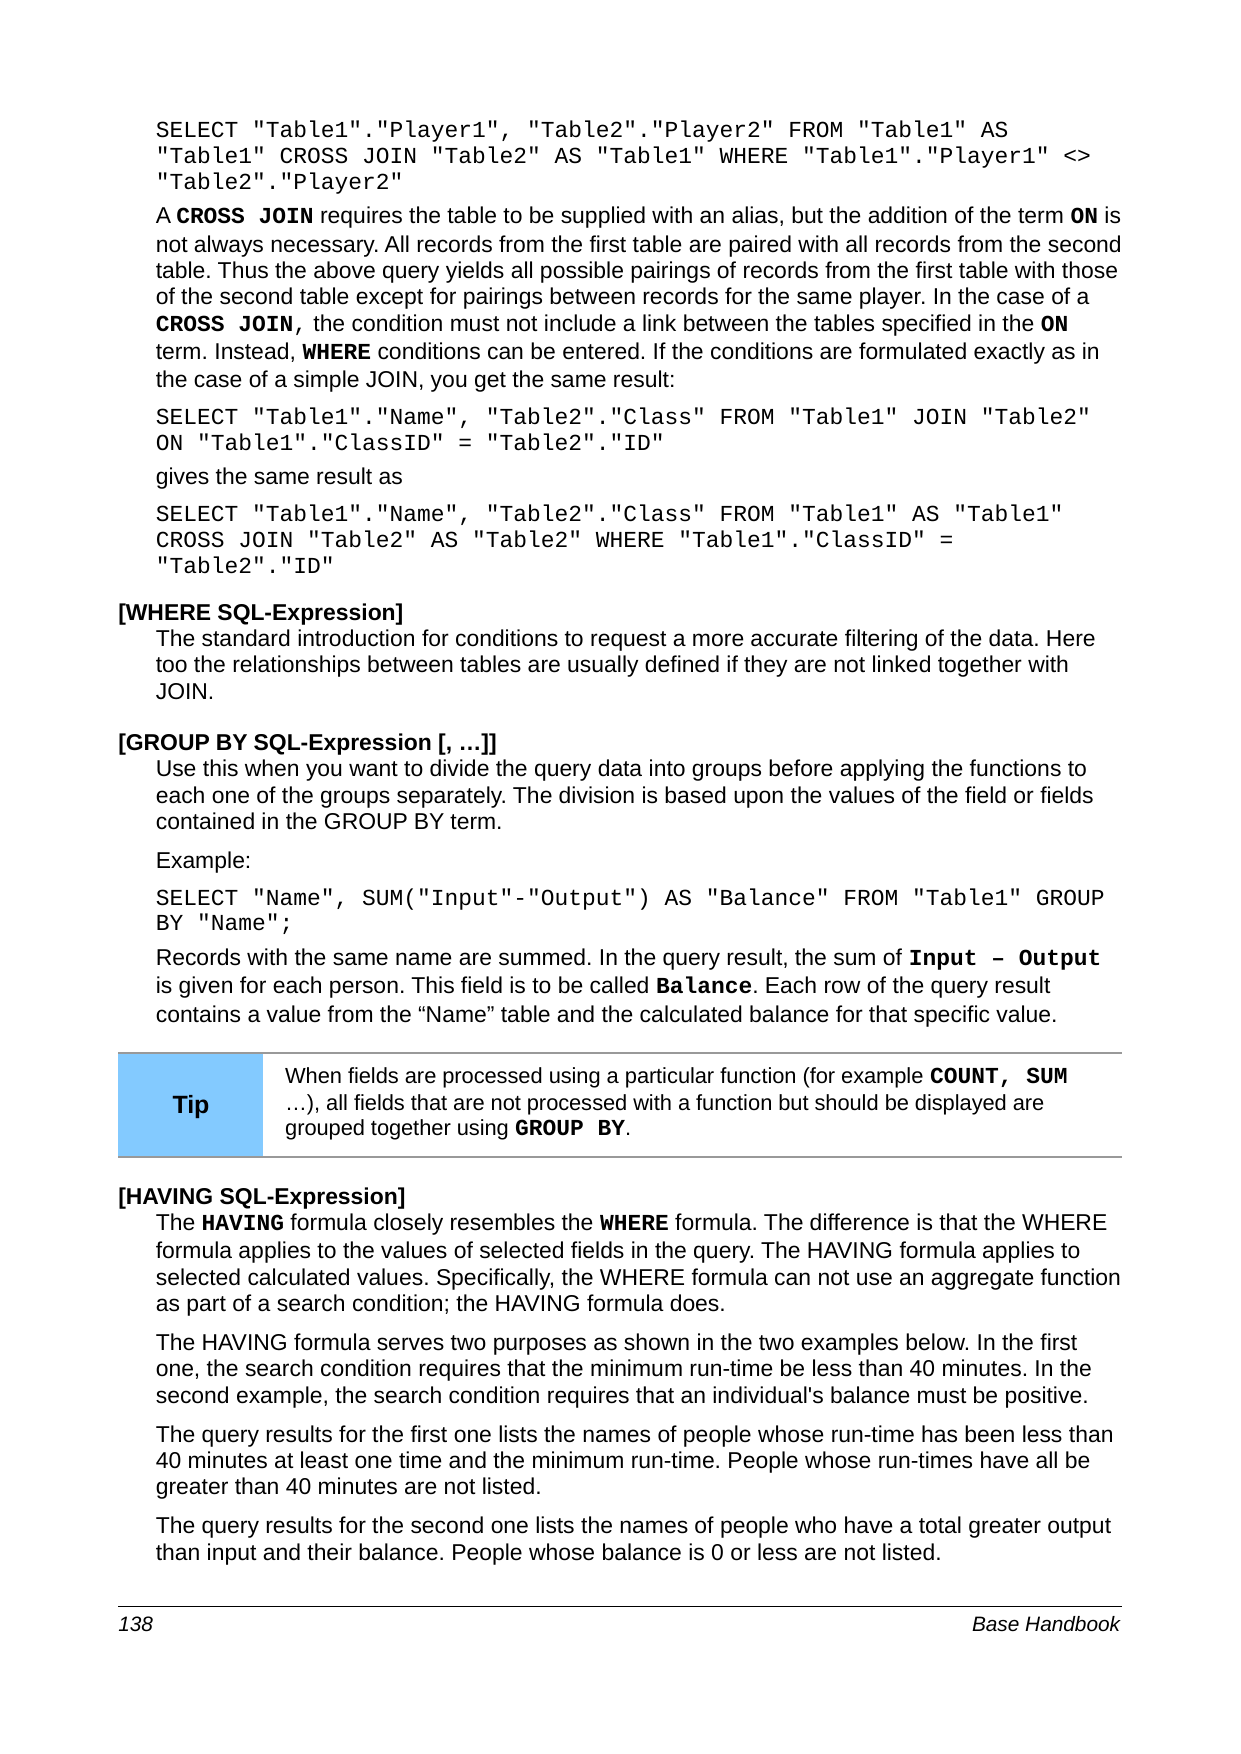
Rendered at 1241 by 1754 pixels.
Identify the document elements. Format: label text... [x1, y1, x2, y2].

text The query results for the second one lists the names of people who have a total greater output than input and their balance. People whose balance is 0 or less are not listed. [156, 1512, 1122, 1565]
text SELECT "Table1"."Name", "Table2"."Class" FROM "Table1" JOIN "Table2" ON "Table1"."ClassID" = "Table2"."ID" [156, 405, 1122, 457]
text A CROSS JOIN requires the table to be supplied with an alias, but the addition of the term ON is not always necessary. All records from the first table are paired with all records from the second table. Thus the above query yields all possible pairings of records from the first table with those of the second table except for pairings between records for the same player. In the case of a CROSS JOIN, the condition must not include a link between the tables specified in the ON term. Instead, WHERE conditions can be entered. If the conditions are formulated exactly as in the case of a simple JOIN, you get the same result: [156, 202, 1122, 393]
table_header When fields are processed using a particular function (for example COUNT, SUM …), all fields that are not processed with a function but should be displayed are grouped together using GROUP BY. [264, 1054, 1122, 1156]
text The HAVING formula closely resembles the WHERE formula. The difference is that the WHERE formula applies to the values of selected fields in the query. The HAVING formula applies to selected calculated values. Specifically, the WHERE formula can not use an aggregate function as part of a search condition; the HAVING formula does. [156, 1209, 1122, 1316]
text SELECT "Table1"."Name", "Table2"."Class" FROM "Table1" AS "Table1" CROSS JOIN "Table2" AS "Table2" WHERE "Table1"."ClassID" = "Table2"."ID" [156, 502, 1122, 580]
list [GROUP BY SQL-Expression [, …]] [118, 729, 1122, 755]
text SELECT "Name", SUM("Input"-"Output") AS "Balance" FROM "Table1" GROUP BY "Name"; [156, 886, 1122, 938]
text Example: [156, 847, 1122, 873]
list [HAVING SQL-Expression] [118, 1183, 1122, 1209]
text Records with the same name are summed. In the query result, the sum of Input – Output is given for each person. This field is to be called Balance. Each row of the query result contains a value from the “Name” table and the calculated balance for that specific value. [156, 944, 1122, 1027]
text The query results for the first one lists the names of people whose run-time has been less than 40 minutes at least one time and the minimum run-time. People whose run-times have all be greater than 40 minutes are not listed. [156, 1421, 1122, 1499]
text The standard introduction for conditions to request a more accurate filtering of the data. Here too the relationships between tables are usually defined if they are not linked together with JOIN. [156, 625, 1122, 704]
text Use this when you want to divide the query data into groups before applying the functions to each one of the groups separately. The division is based upon the values of the field or fields contained in the GROUP BY term. [156, 755, 1122, 834]
text The HAVING formula serves two purposes as shown in the two examples below. In the first one, the search condition requires that the minimum run-time be less than 40 minutes. In the second example, the search condition requires that an individual's balance must be positive. [156, 1329, 1122, 1408]
text SELECT "Table1"."Player1", "Table2"."Player2" FROM "Table1" AS "Table1" CROSS JOIN "Table2" AS "Table1" WHERE "Table1"."Player1" <> "Table2"."Player2" [156, 118, 1122, 196]
text gives the same result as [156, 463, 1122, 489]
table_header Tip [118, 1054, 263, 1156]
list [WHERE SQL-Expression] [118, 599, 1122, 625]
